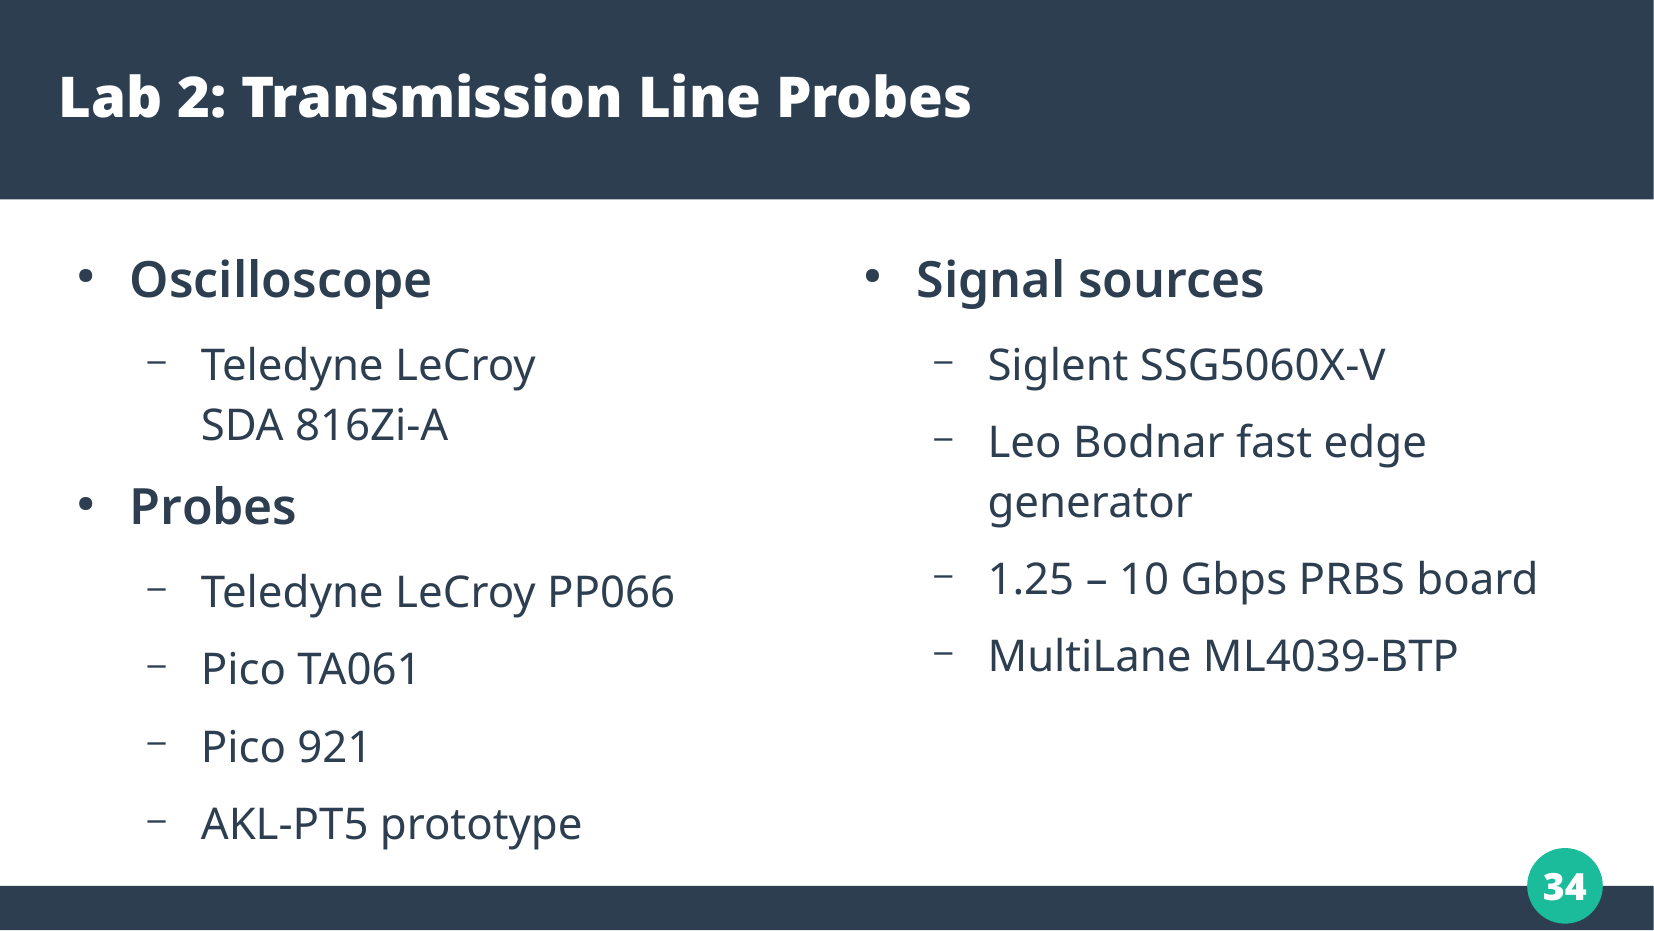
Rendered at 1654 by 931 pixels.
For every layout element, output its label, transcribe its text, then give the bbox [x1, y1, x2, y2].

list Signal sources Siglent SSG5060X-V Leo Bodnar fast edge generator 1.25 – 10 Gbps PRBS board MultiLane ML4039-BTP [845, 243, 1596, 864]
title Lab 2: Transmission Line Probes [59, 37, 1595, 155]
list Oscilloscope Teledyne LeCroy SDA 816Zi-A Probes Teledyne LeCroy PP066 Pico TA061 Pico 921 AKL-PT5 prototype [59, 243, 809, 864]
